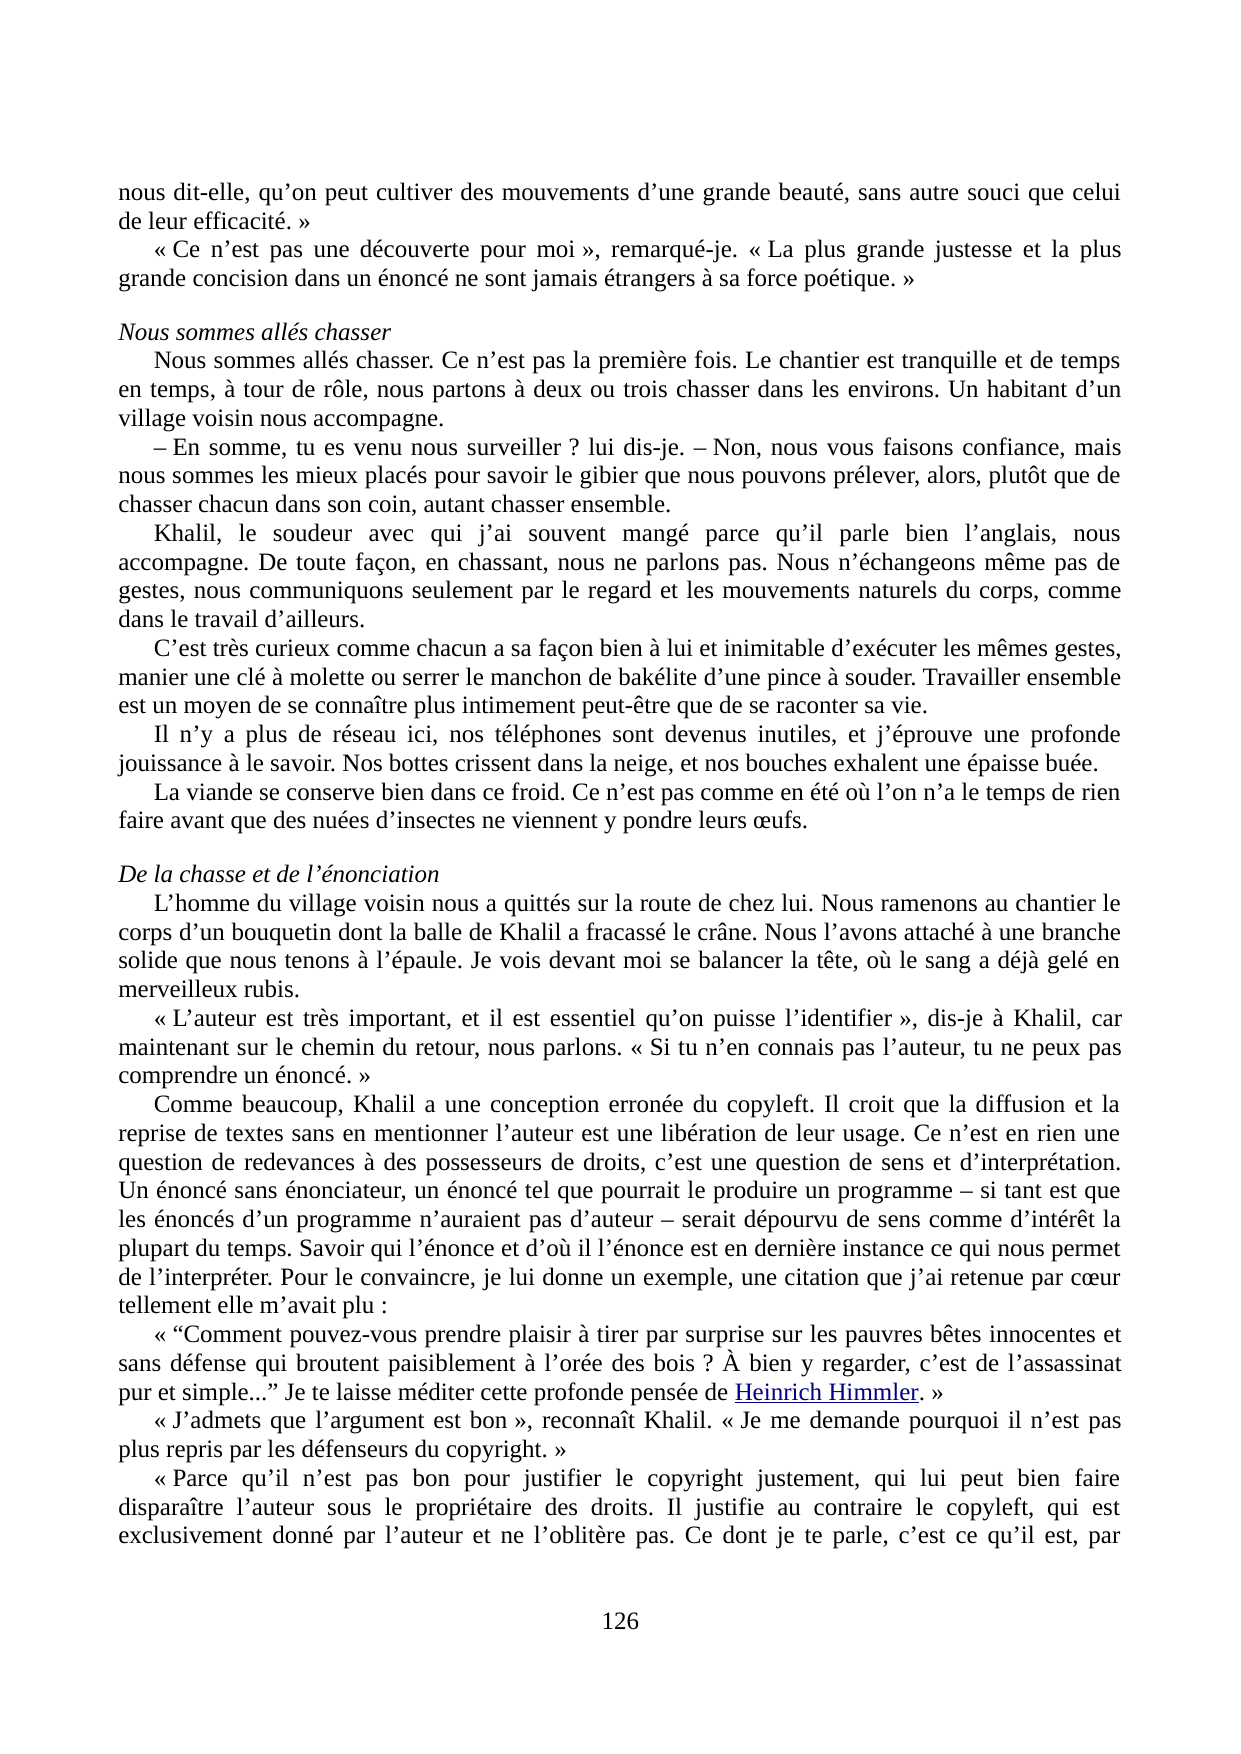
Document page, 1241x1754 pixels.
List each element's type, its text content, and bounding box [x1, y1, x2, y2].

text « “Comment pouvez-vous prendre plaisir à tirer par surprise sur les pauvres bêtes innocentes et sans défense qui broutent paisiblement à l’orée des bois ? À bien y regarder, c’est de l’assassinat pur et simple...” Je te laisse méditer cette profonde pensée de Heinrich Himmler. » [118, 1319, 1122, 1405]
text Comme beaucoup, Khalil a une conception erronée du copyleft. Il croit que la diffusion et la reprise de textes sans en mentionner l’auteur est une libération de leur usage. Ce n’est en rien une question de redevances à des possesseurs de droits, c’est une question de sens et d’interprétation. Un énoncé sans énonciateur, un énoncé tel que pourrait le produire un programme – si tant est que les énoncés d’un programme n’auraient pas d’auteur – serait dépourvu de sens comme d’intérêt la plupart du temps. Savoir qui l’énonce et d’où il l’énonce est en dernière instance ce qui nous permet de l’interpréter. Pour le convaincre, je lui donne un exemple, une citation que j’ai retenue par cœur tellement elle m’avait plu : [118, 1089, 1122, 1319]
text « Parce qu’il n’est pas bon pour justifier le copyright justement, qui lui peut bien faire disparaître l’auteur sous le propriétaire des droits. Il justifie au contraire le copyleft, qui est exclusivement donné par l’auteur et ne l’oblitère pas. Ce dont je te parle, c’est ce qu’il est, par [118, 1463, 1122, 1549]
text « Ce n’est pas une découverte pour moi », remarqué-je. « La plus grande justesse et la plus grande concision dans un énoncé ne sont jamais étrangers à sa force poétique. » [118, 234, 1122, 292]
text L’homme du village voisin nous a quittés sur la route de chez lui. Nous ramenons au chantier le corps d’un bouquetin dont la balle de Khalil a fracassé le crâne. Nous l’avons attaché à une branche solide que nous tenons à l’épaule. Je vois devant moi se balancer la tête, où le sang a déjà gelé en merveilleux rubis. [118, 888, 1122, 1003]
text – En somme, tu es venu nous surveiller ? lui dis-je. – Non, nous vous faisons confiance, mais nous sommes les mieux placés pour savoir le gibier que nous pouvons prélever, alors, plutôt que de chasser chacun dans son coin, autant chasser ensemble. [118, 432, 1122, 518]
subtitle De la chasse et de l’énonciation [118, 859, 1122, 888]
text « J’admets que l’argument est bon », reconnaît Khalil. « Je me demande pourquoi il n’est pas plus repris par les défenseurs du copyright. » [118, 1405, 1122, 1463]
subtitle Nous sommes allés chasser [118, 317, 1122, 346]
text Khalil, le soudeur avec qui j’ai souvent mangé parce qu’il parle bien l’anglais, nous accompagne. De toute façon, en chassant, nous ne parlons pas. Nous n’échangeons même pas de gestes, nous communiquons seulement par le regard et les mouvements naturels du corps, comme dans le travail d’ailleurs. [118, 518, 1122, 633]
text C’est très curieux comme chacun a sa façon bien à lui et inimitable d’exécuter les mêmes gestes, manier une clé à molette ou serrer le manchon de bakélite d’une pince à souder. Travailler ensemble est un moyen de se connaître plus intimement peut-être que de se raconter sa vie. [118, 633, 1122, 719]
text « L’auteur est très important, et il est essentiel qu’on puisse l’identifier », dis-je à Khalil, car maintenant sur le chemin du retour, nous parlons. « Si tu n’en connais pas l’auteur, tu ne peux pas comprendre un énoncé. » [118, 1003, 1122, 1089]
text nous dit-elle, qu’on peut cultiver des mouvements d’une grande beauté, sans autre souci que celui de leur efficacité. » [118, 177, 1122, 234]
text Nous sommes allés chasser. Ce n’est pas la première fois. Le chantier est tranquille et de temps en temps, à tour de rôle, nous partons à deux ou trois chasser dans les environs. Un habitant d’un village voisin nous accompagne. [118, 346, 1122, 432]
text Il n’y a plus de réseau ici, nos téléphones sont devenus inutiles, et j’éprouve une profonde jouissance à le savoir. Nos bottes crissent dans la neige, et nos bouches exhalent une épaisse buée. [118, 719, 1122, 777]
text La viande se conserve bien dans ce froid. Ce n’est pas comme en été où l’on n’a le temps de rien faire avant que des nuées d’insectes ne viennent y pondre leurs œufs. [118, 777, 1122, 834]
